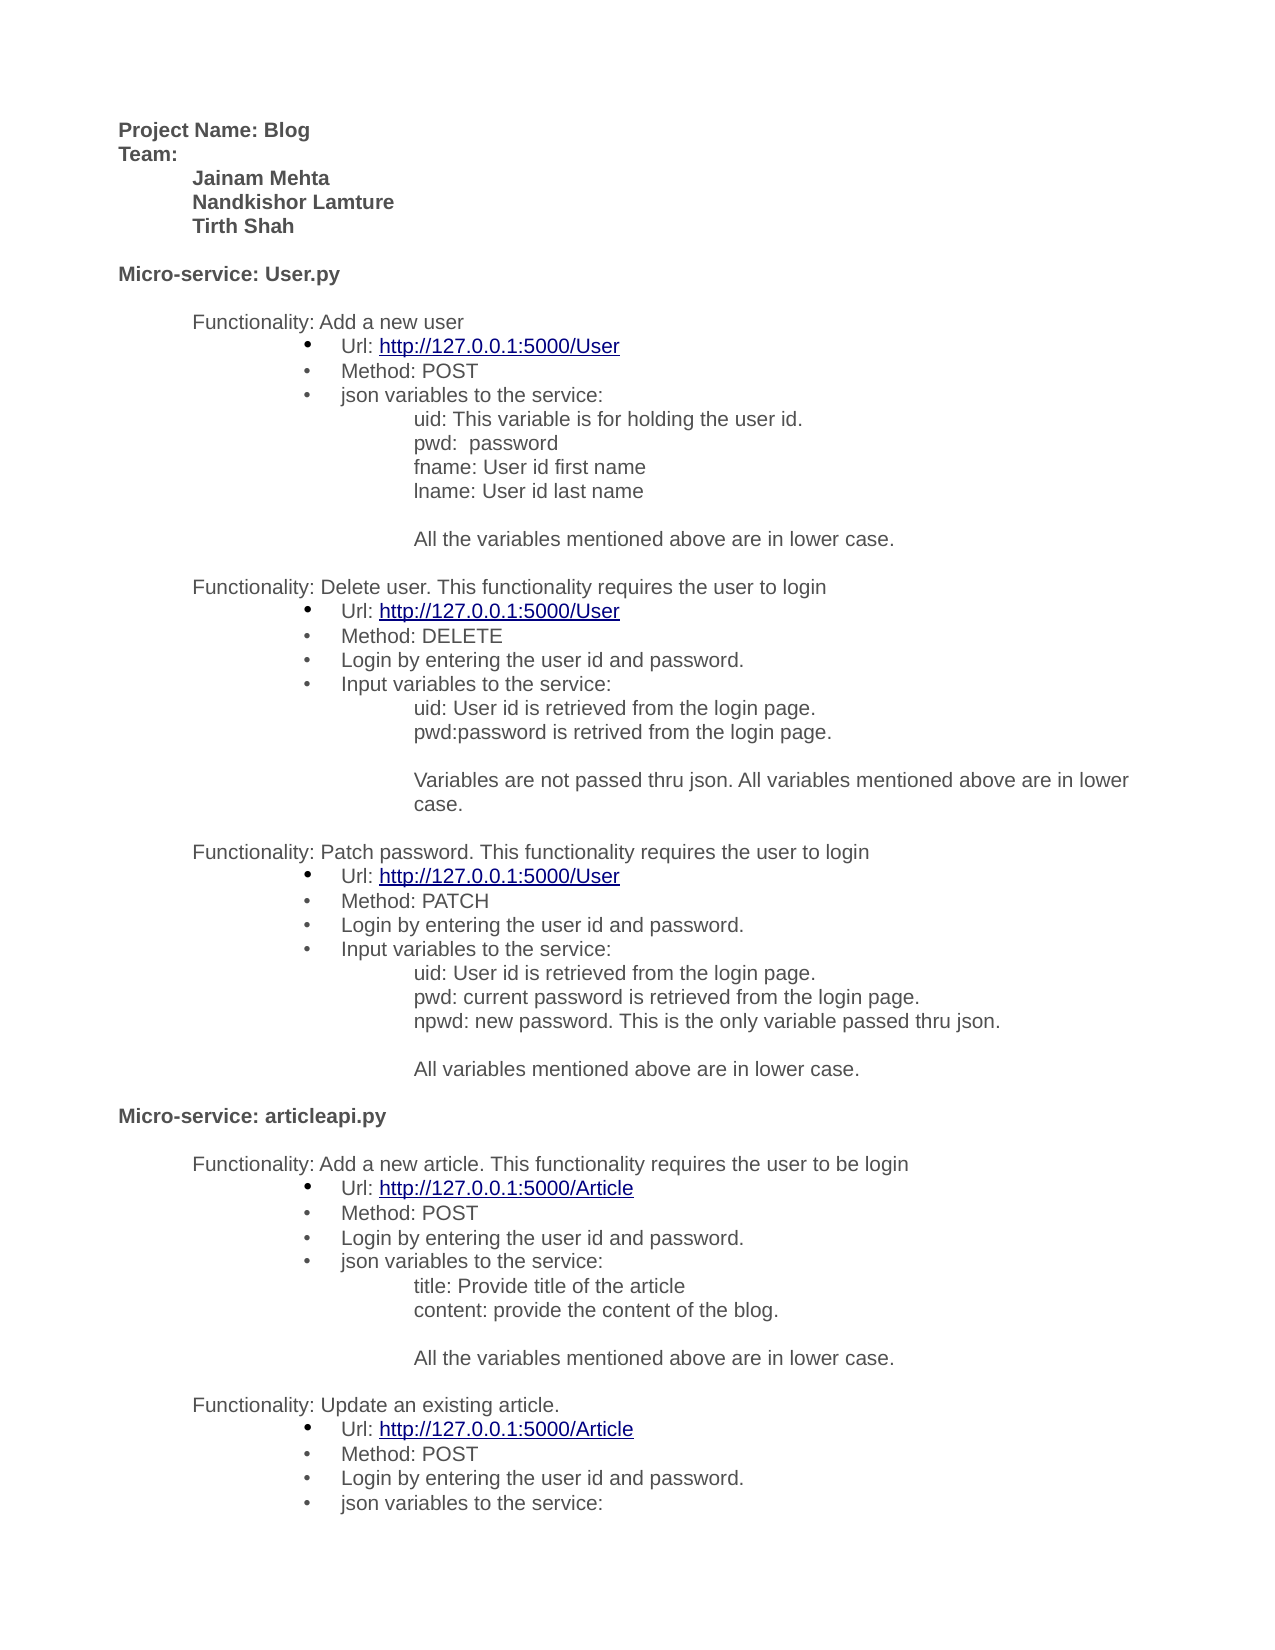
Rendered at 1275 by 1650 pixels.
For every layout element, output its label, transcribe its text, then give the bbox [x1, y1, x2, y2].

list Method: PATCH [303, 888, 1157, 912]
text uid: User id is retrieved from the login page. [413, 961, 1157, 984]
list Method: POST [303, 1442, 1157, 1466]
text uid: This variable is for holding the user id. [413, 407, 1157, 431]
text Functionality: Add a new user [192, 310, 1157, 334]
list Url: http://127.0.0.1:5000/User [303, 334, 1157, 359]
text Functionality: Add a new article. This functionality requires the user to be login [192, 1152, 1157, 1176]
text All the variables mentioned above are in lower case. [413, 527, 1157, 551]
list json variables to the service: [303, 1249, 1157, 1273]
text All variables mentioned above are in lower case. [413, 1056, 1157, 1080]
list Method: POST [303, 359, 1157, 383]
list Method: POST [303, 1201, 1157, 1225]
list Input variables to the service: [303, 937, 1157, 961]
text Tirth Shah [192, 214, 1157, 238]
text lname: User id last name [413, 479, 1157, 503]
text pwd:password is retrived from the login page. [413, 720, 1157, 744]
text pwd: current password is retrieved from the login page. [413, 984, 1157, 1008]
text Micro-service: articleapi.py [118, 1104, 1157, 1128]
list json variables to the service: [303, 1490, 1157, 1514]
text Team: [118, 142, 1157, 166]
list Url: http://127.0.0.1:5000/Article [303, 1176, 1157, 1201]
list Url: http://127.0.0.1:5000/Article [303, 1417, 1157, 1442]
text Nandkishor Lamture [192, 190, 1157, 214]
text Jainam Mehta [192, 166, 1157, 190]
text Functionality: Delete user. This functionality requires the user to login [192, 574, 1157, 598]
list Login by entering the user id and password. [303, 648, 1157, 672]
list Input variables to the service: [303, 672, 1157, 696]
list Login by entering the user id and password. [303, 1466, 1157, 1490]
text Micro-service: User.py [118, 262, 1157, 286]
list Url: http://127.0.0.1:5000/User [303, 598, 1157, 623]
list Login by entering the user id and password. [303, 912, 1157, 937]
text uid: User id is retrieved from the login page. [413, 696, 1157, 720]
text Functionality: Patch password. This functionality requires the user to login [192, 839, 1157, 863]
text npwd: new password. This is the only variable passed thru json. [413, 1008, 1157, 1032]
text title: Provide title of the article [413, 1273, 1157, 1297]
text Project Name: Blog [118, 118, 1157, 142]
text pwd: password [413, 431, 1157, 455]
list Login by entering the user id and password. [303, 1225, 1157, 1249]
text fname: User id first name [413, 455, 1157, 479]
list Method: DELETE [303, 623, 1157, 648]
text Variables are not passed thru json. All variables mentioned above are in lower case. [413, 768, 1157, 816]
text content: provide the content of the blog. [413, 1297, 1157, 1321]
text Functionality: Update an existing article. [192, 1393, 1157, 1417]
text All the variables mentioned above are in lower case. [413, 1345, 1157, 1369]
list json variables to the service: [303, 383, 1157, 407]
list Url: http://127.0.0.1:5000/User [303, 863, 1157, 888]
